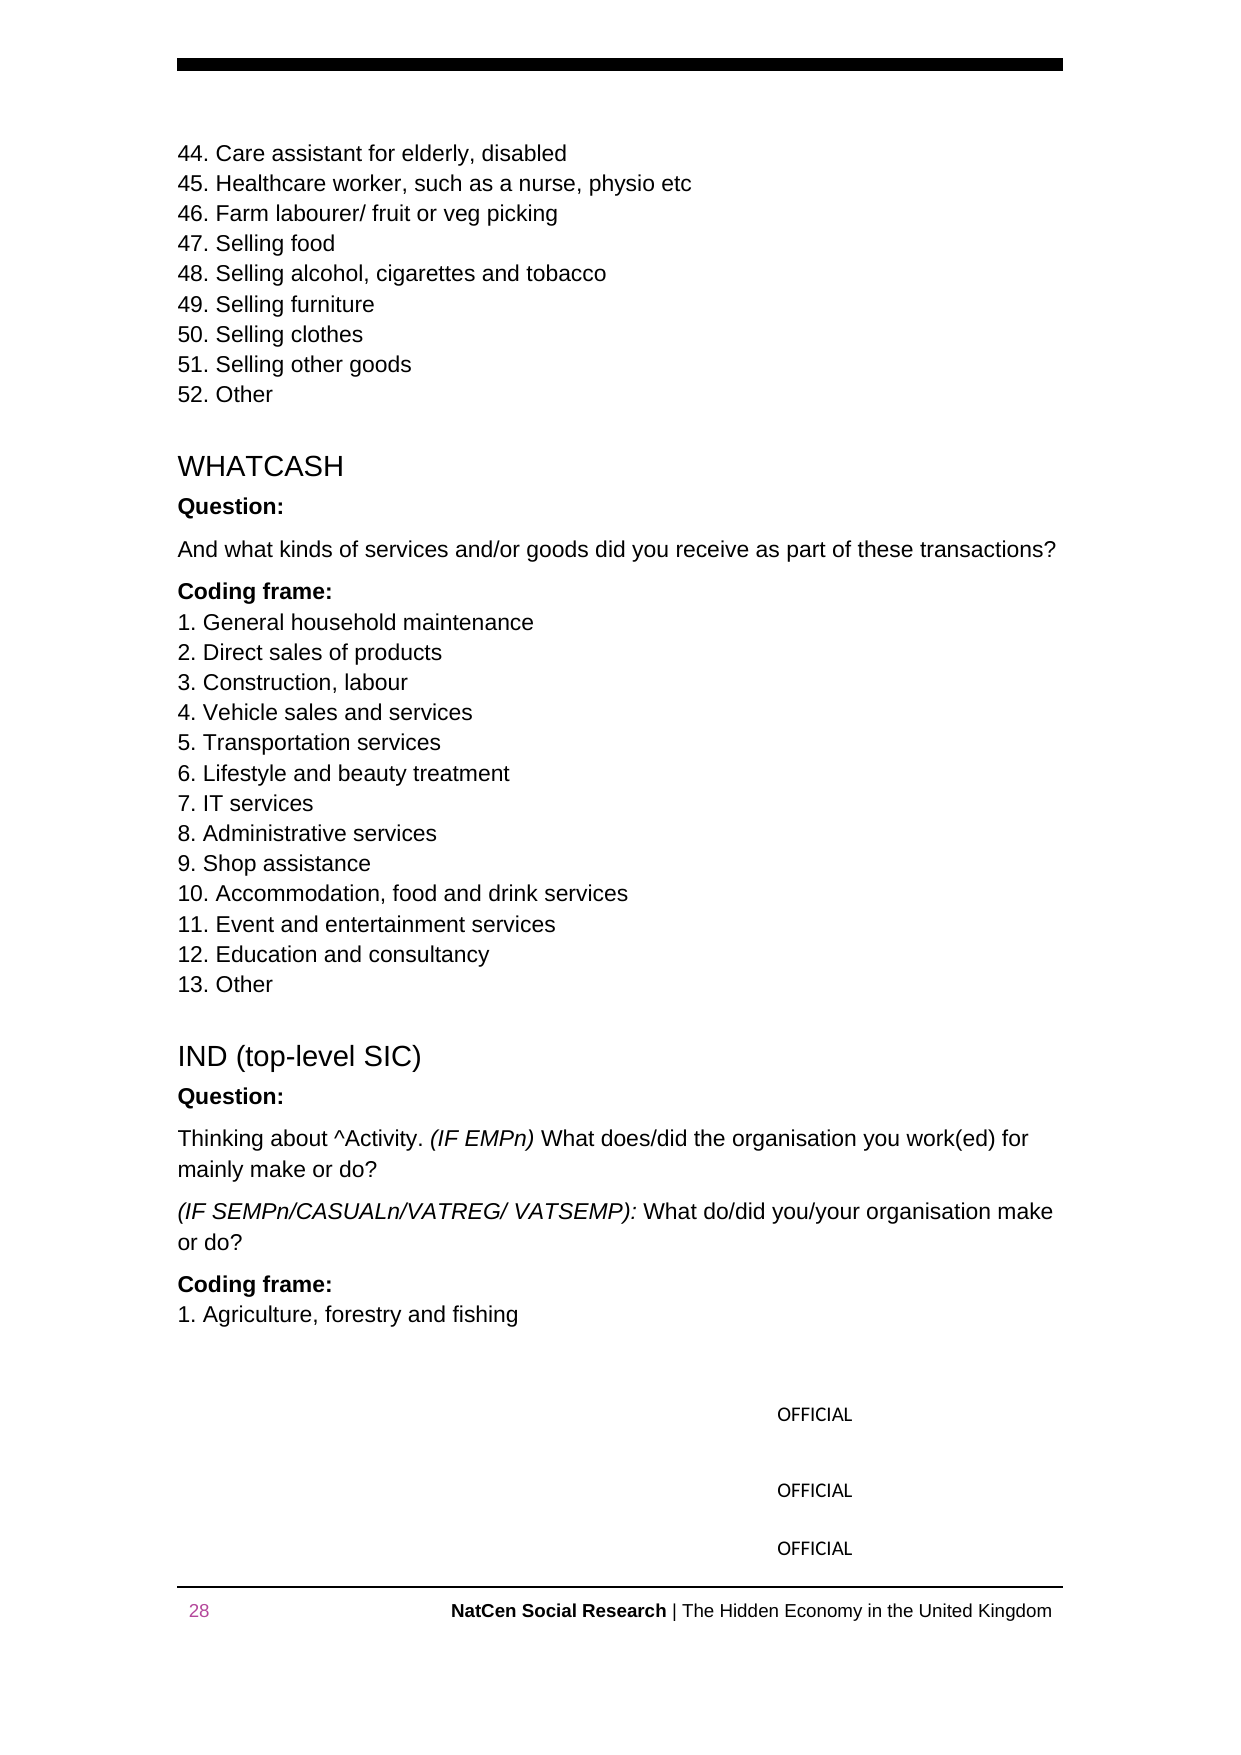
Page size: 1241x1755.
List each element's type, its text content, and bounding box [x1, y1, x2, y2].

text 5. Transportation services [177, 729, 1063, 756]
subtitle WHATCASH [177, 449, 1063, 482]
text 7. IT services [177, 790, 1063, 816]
text 52. Other [177, 381, 1063, 408]
subtitle IND (top-level SIC) [177, 1039, 1063, 1072]
text 44. Care assistant for elderly, disabled [177, 139, 1063, 166]
text Coding frame: [177, 1271, 1063, 1298]
text Thinking about ^Activity. (IF EMPn) What does/did the organisation you work(ed) for mainly make or do? [177, 1125, 1063, 1182]
text 1. General household maintenance [177, 608, 1063, 635]
text 8. Administrative services [177, 820, 1063, 846]
text 50. Selling clothes [177, 321, 1063, 347]
text 46. Farm labourer/ fruit or veg picking [177, 200, 1063, 226]
text And what kinds of services and/or goods did you receive as part of these transactions? [177, 536, 1063, 562]
text 49. Selling furniture [177, 291, 1063, 317]
text 10. Accommodation, food and drink services [177, 880, 1063, 907]
text Question: [177, 1083, 1063, 1109]
text 3. Construction, labour [177, 669, 1063, 695]
text 4. Vehicle sales and services [177, 699, 1063, 726]
text 9. Shop assistance [177, 850, 1063, 877]
text 47. Selling food [177, 230, 1063, 257]
text 45. Healthcare worker, such as a nurse, physio etc [177, 170, 1063, 196]
text Coding frame: [177, 578, 1063, 605]
text 48. Selling alcohol, cigarettes and tobacco [177, 260, 1063, 287]
text 6. Lifestyle and beauty treatment [177, 759, 1063, 786]
text 11. Event and entertainment services [177, 911, 1063, 937]
text 2. Direct sales of products [177, 639, 1063, 665]
text 1. Agriculture, forestry and fishing [177, 1301, 1063, 1328]
text 51. Selling other goods [177, 351, 1063, 377]
text (IF SEMPn/CASUALn/VATREG/ VATSEMP): What do/did you/your organisation make or do? [177, 1198, 1063, 1255]
text 13. Other [177, 971, 1063, 997]
text Question: [177, 493, 1063, 519]
text 12. Education and consultancy [177, 941, 1063, 967]
